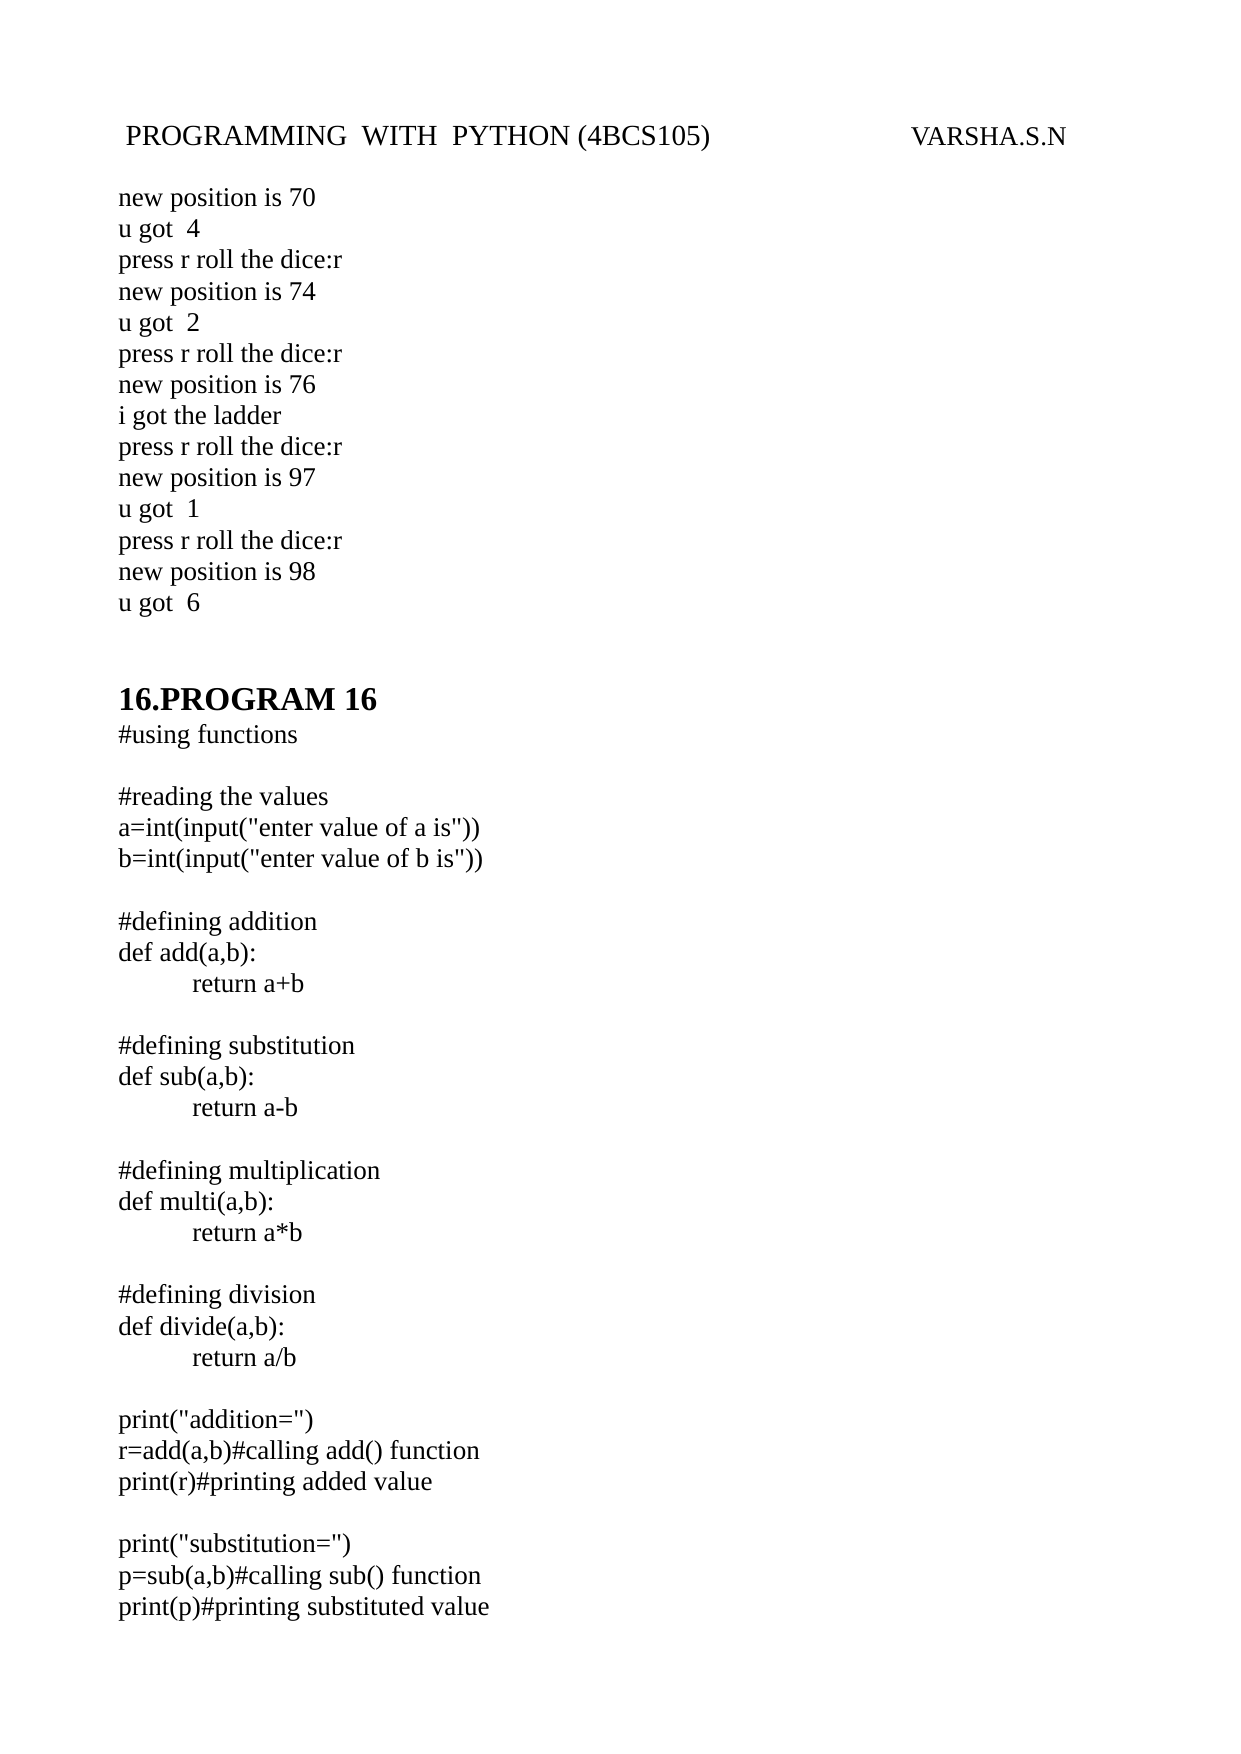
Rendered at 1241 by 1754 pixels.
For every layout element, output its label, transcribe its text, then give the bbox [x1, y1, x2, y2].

text def add(a,b): [118, 936, 1122, 967]
text new position is 98 [118, 555, 1122, 586]
text u got 6 [118, 586, 1122, 617]
text def sub(a,b): [118, 1060, 1122, 1092]
text #defining division [118, 1278, 1122, 1309]
text def multi(a,b): [118, 1185, 1122, 1216]
text press r roll the dice:r [118, 430, 1122, 461]
text a=int(input("enter value of a is")) [118, 811, 1122, 842]
text new position is 76 [118, 368, 1122, 399]
text press r roll the dice:r [118, 337, 1122, 368]
text #reading the values [118, 780, 1122, 811]
text press r roll the dice:r [118, 243, 1122, 274]
text #using functions [118, 718, 1122, 749]
text p=sub(a,b)#calling sub() function [118, 1559, 1122, 1590]
text #defining addition [118, 905, 1122, 936]
text return a*b [118, 1216, 1122, 1247]
text i got the ladder [118, 399, 1122, 430]
text 16.PROGRAM 16 [118, 679, 1122, 718]
text print("substitution=") [118, 1528, 1122, 1559]
text u got 4 [118, 212, 1122, 243]
text #defining multiplication [118, 1154, 1122, 1185]
text r=add(a,b)#calling add() function [118, 1434, 1122, 1465]
text print(r)#printing added value [118, 1465, 1122, 1496]
text return a+b [118, 967, 1122, 998]
text u got 2 [118, 306, 1122, 337]
text print("addition=") [118, 1403, 1122, 1434]
text press r roll the dice:r [118, 524, 1122, 555]
text new position is 70 [118, 181, 1122, 212]
text return a-b [118, 1092, 1122, 1123]
text u got 1 [118, 493, 1122, 524]
text new position is 74 [118, 274, 1122, 306]
text print(p)#printing substituted value [118, 1590, 1122, 1621]
text new position is 97 [118, 461, 1122, 493]
text b=int(input("enter value of b is")) [118, 842, 1122, 873]
text #defining substitution [118, 1029, 1122, 1060]
text return a/b [118, 1341, 1122, 1372]
text def divide(a,b): [118, 1309, 1122, 1341]
